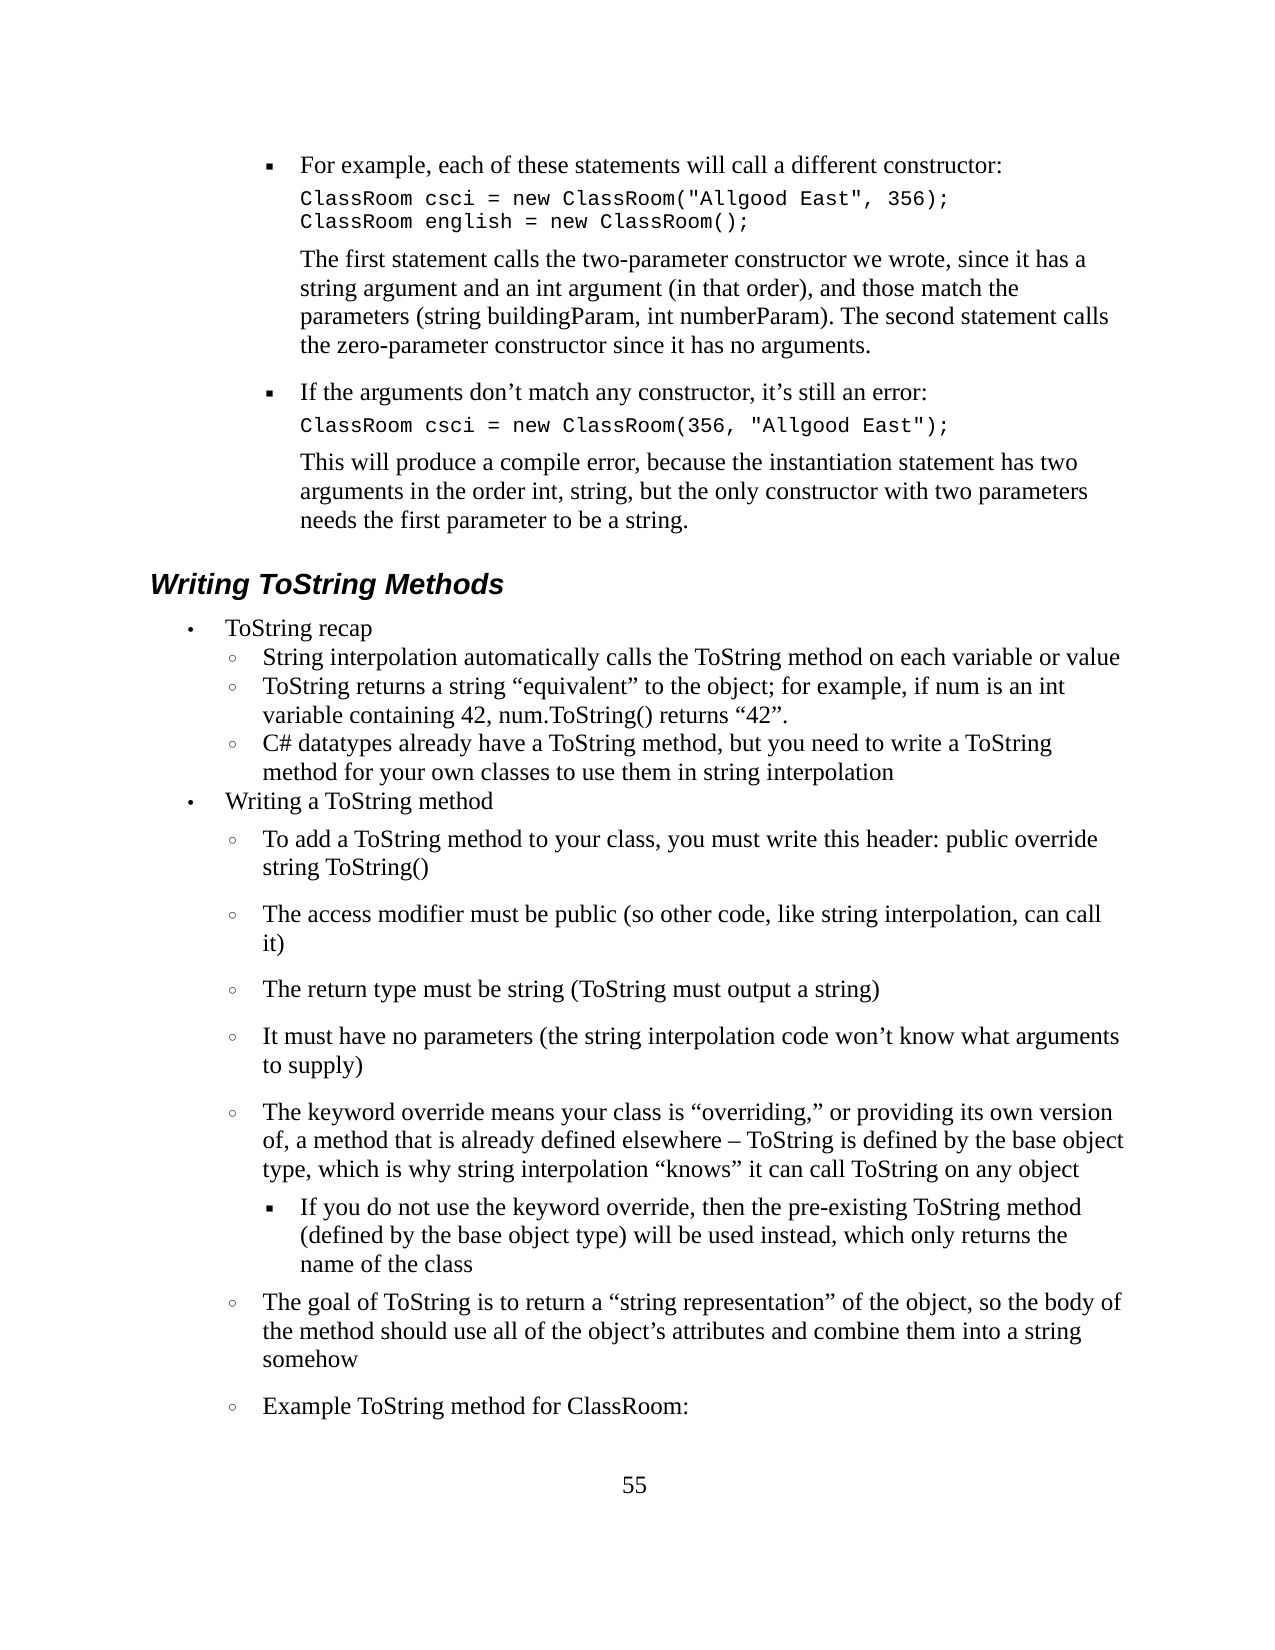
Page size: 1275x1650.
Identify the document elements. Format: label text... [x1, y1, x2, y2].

list If the arguments don’t match any constructor, it’s still an error: [262, 377, 1125, 406]
subtitle Writing ToString Methods [150, 567, 1125, 601]
list To add a ToString method to your class, you must write this header: public override string ToString() [225, 824, 1125, 881]
list ToString recap [187, 613, 1125, 642]
list This will produce a compile error, because the instantiation statement has two arguments in the order int, string, but the only constructor with two parameters needs the first parameter to be a string. [262, 447, 1125, 533]
list The keyword override means your class is “overriding,” or providing its own version of, a method that is already defined elsewhere – ToString is defined by the base object type, which is why string interpolation “knows” it can call ToString on any object [225, 1097, 1125, 1183]
list C# datatypes already have a ToString method, but you need to write a ToString method for your own classes to use them in string interpolation [225, 728, 1125, 786]
list String interpolation automatically calls the ToString method on each variable or value [225, 642, 1125, 671]
list For example, each of these statements will call a different constructor: [262, 150, 1125, 179]
list ClassRoom csci = new ClassRoom(356, "Allgood East"); [262, 414, 1125, 438]
list ToString returns a string “equivalent” to the object; for example, if num is an int variable containing 42, num.ToString() returns “42”. [225, 671, 1125, 728]
list Example ToString method for ClassRoom: [225, 1391, 1125, 1420]
list ClassRoom english = new ClassRoom(); [262, 211, 1125, 235]
list The access modifier must be public (so other code, like string interpolation, can call it) [225, 899, 1125, 957]
list The first statement calls the two-parameter constructor we wrote, since it has a string argument and an int argument (in that order), and those match the parameters (string buildingParam, int numberParam). The second statement calls the zero-parameter constructor since it has no arguments. [262, 244, 1125, 359]
list It must have no parameters (the string interpolation code won’t know what arguments to supply) [225, 1021, 1125, 1079]
list If you do not use the keyword override, then the pre-existing ToString method (defined by the base object type) will be used instead, which only returns the name of the class [262, 1192, 1125, 1278]
list ClassRoom csci = new ClassRoom("Allgood East", 356); [262, 188, 1125, 211]
list The goal of ToString is to return a “string representation” of the object, so the body of the method should use all of the object’s attributes and combine them into a string somehow [225, 1287, 1125, 1373]
list The return type must be string (ToString must output a string) [225, 974, 1125, 1003]
list Writing a ToString method [187, 786, 1125, 815]
